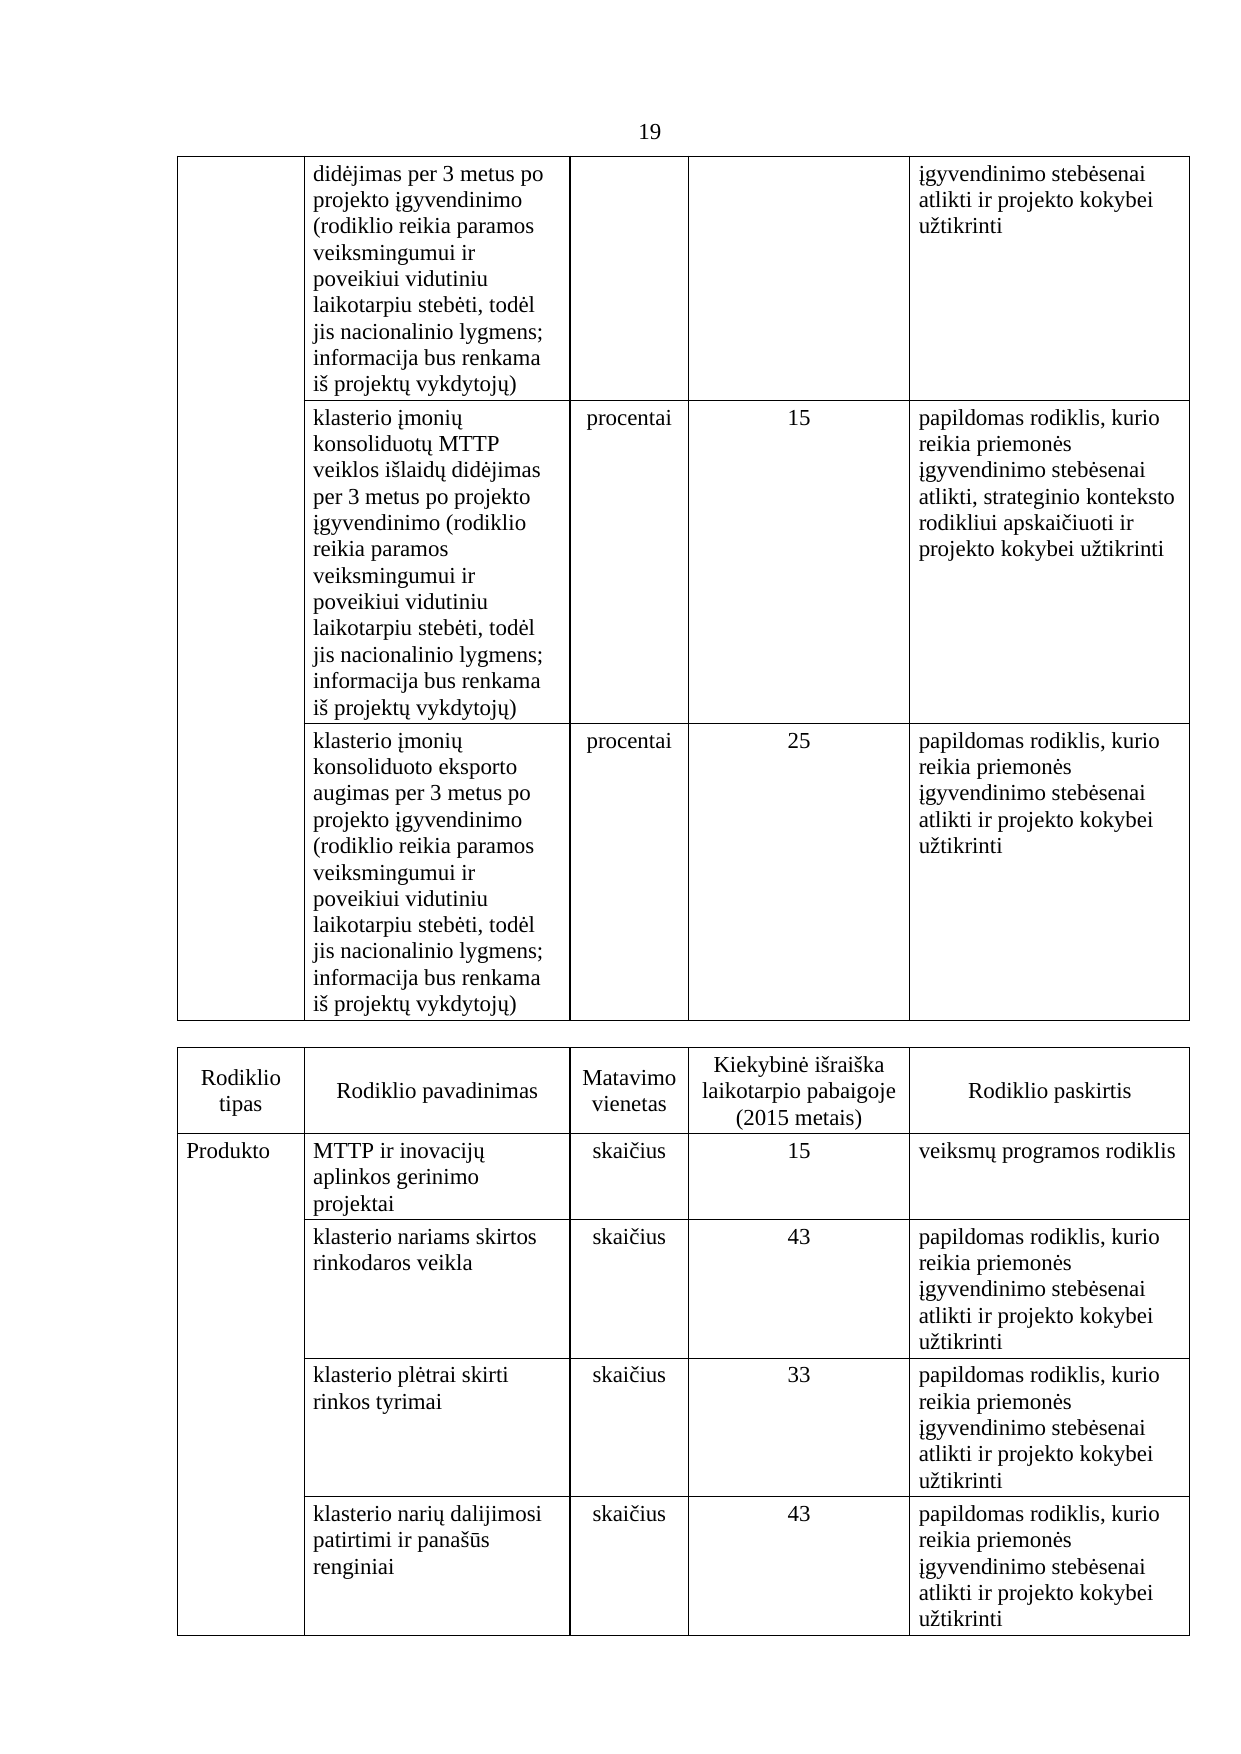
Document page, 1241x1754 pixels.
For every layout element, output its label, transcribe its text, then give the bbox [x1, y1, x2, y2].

table_cell procentai [571, 401, 688, 723]
table_cell klasterio plėtrai skirti rinkos tyrimai [305, 1359, 569, 1496]
table_cell klasterio įmonių konsoliduotų MTTP veiklos išlaidų didėjimas per 3 metus po projekto įgyvendinimo (rodiklio reikia paramos veiksmingumui ir poveikiui vidutiniu laikotarpiu stebėti, todėl jis nacionalinio lygmens; informacija bus renkama iš projektų vykdytojų) [305, 401, 569, 723]
table_header Kiekybinė išraiška laikotarpio pabaigoje (2015 metais) [689, 1048, 909, 1133]
table_cell klasterio nariams skirtos rinkodaros veikla [305, 1220, 569, 1357]
table_header Rodiklio tipas [178, 1048, 304, 1133]
table_cell 25 [689, 724, 909, 1019]
table_cell įgyvendinimo stebėsenai atlikti ir projekto kokybei užtikrinti [910, 157, 1189, 400]
table_cell MTTP ir inovacijų aplinkos gerinimo projektai [305, 1134, 569, 1219]
table_cell didėjimas per 3 metus po projekto įgyvendinimo (rodiklio reikia paramos veiksmingumui ir poveikiui vidutiniu laikotarpiu stebėti, todėl jis nacionalinio lygmens; informacija bus renkama iš projektų vykdytojų) [305, 157, 569, 400]
table_cell skaičius [571, 1220, 688, 1357]
table_cell [178, 157, 304, 400]
table_cell [178, 723, 304, 1019]
table_cell 43 [689, 1220, 909, 1357]
table_cell skaičius [571, 1497, 688, 1635]
table_cell 43 [689, 1497, 909, 1635]
table_cell klasterio įmonių konsoliduoto eksporto augimas per 3 metus po projekto įgyvendinimo (rodiklio reikia paramos veiksmingumui ir poveikiui vidutiniu laikotarpiu stebėti, todėl jis nacionalinio lygmens; informacija bus renkama iš projektų vykdytojų) [305, 724, 569, 1019]
table_header Matavimo vienetas [571, 1048, 688, 1133]
table_cell 33 [689, 1359, 909, 1496]
table_cell skaičius [571, 1134, 688, 1219]
table_cell skaičius [571, 1359, 688, 1496]
table_cell [689, 157, 909, 400]
table_cell procentai [571, 724, 688, 1019]
table_header Rodiklio pavadinimas [305, 1048, 569, 1133]
table_cell Produkto [178, 1134, 304, 1635]
table_cell klasterio narių dalijimosi patirtimi ir panašūs renginiai [305, 1497, 569, 1635]
table_cell papildomas rodiklis, kurio reikia priemonės įgyvendinimo stebėsenai atlikti ir projekto kokybei užtikrinti [910, 724, 1189, 1019]
table_cell veiksmų programos rodiklis [910, 1134, 1189, 1219]
table_header Rodiklio paskirtis [910, 1048, 1189, 1133]
table_cell papildomas rodiklis, kurio reikia priemonės įgyvendinimo stebėsenai atlikti ir projekto kokybei užtikrinti [910, 1359, 1189, 1496]
table_cell 15 [689, 1134, 909, 1219]
table_cell papildomas rodiklis, kurio reikia priemonės įgyvendinimo stebėsenai atlikti ir projekto kokybei užtikrinti [910, 1220, 1189, 1357]
table_cell papildomas rodiklis, kurio reikia priemonės įgyvendinimo stebėsenai atlikti ir projekto kokybei užtikrinti [910, 1497, 1189, 1635]
table_cell [178, 400, 304, 723]
table_cell papildomas rodiklis, kurio reikia priemonės įgyvendinimo stebėsenai atlikti, strateginio konteksto rodikliui apskaičiuoti ir projekto kokybei užtikrinti [910, 401, 1189, 723]
table_cell [571, 157, 688, 400]
table_cell 15 [689, 401, 909, 723]
